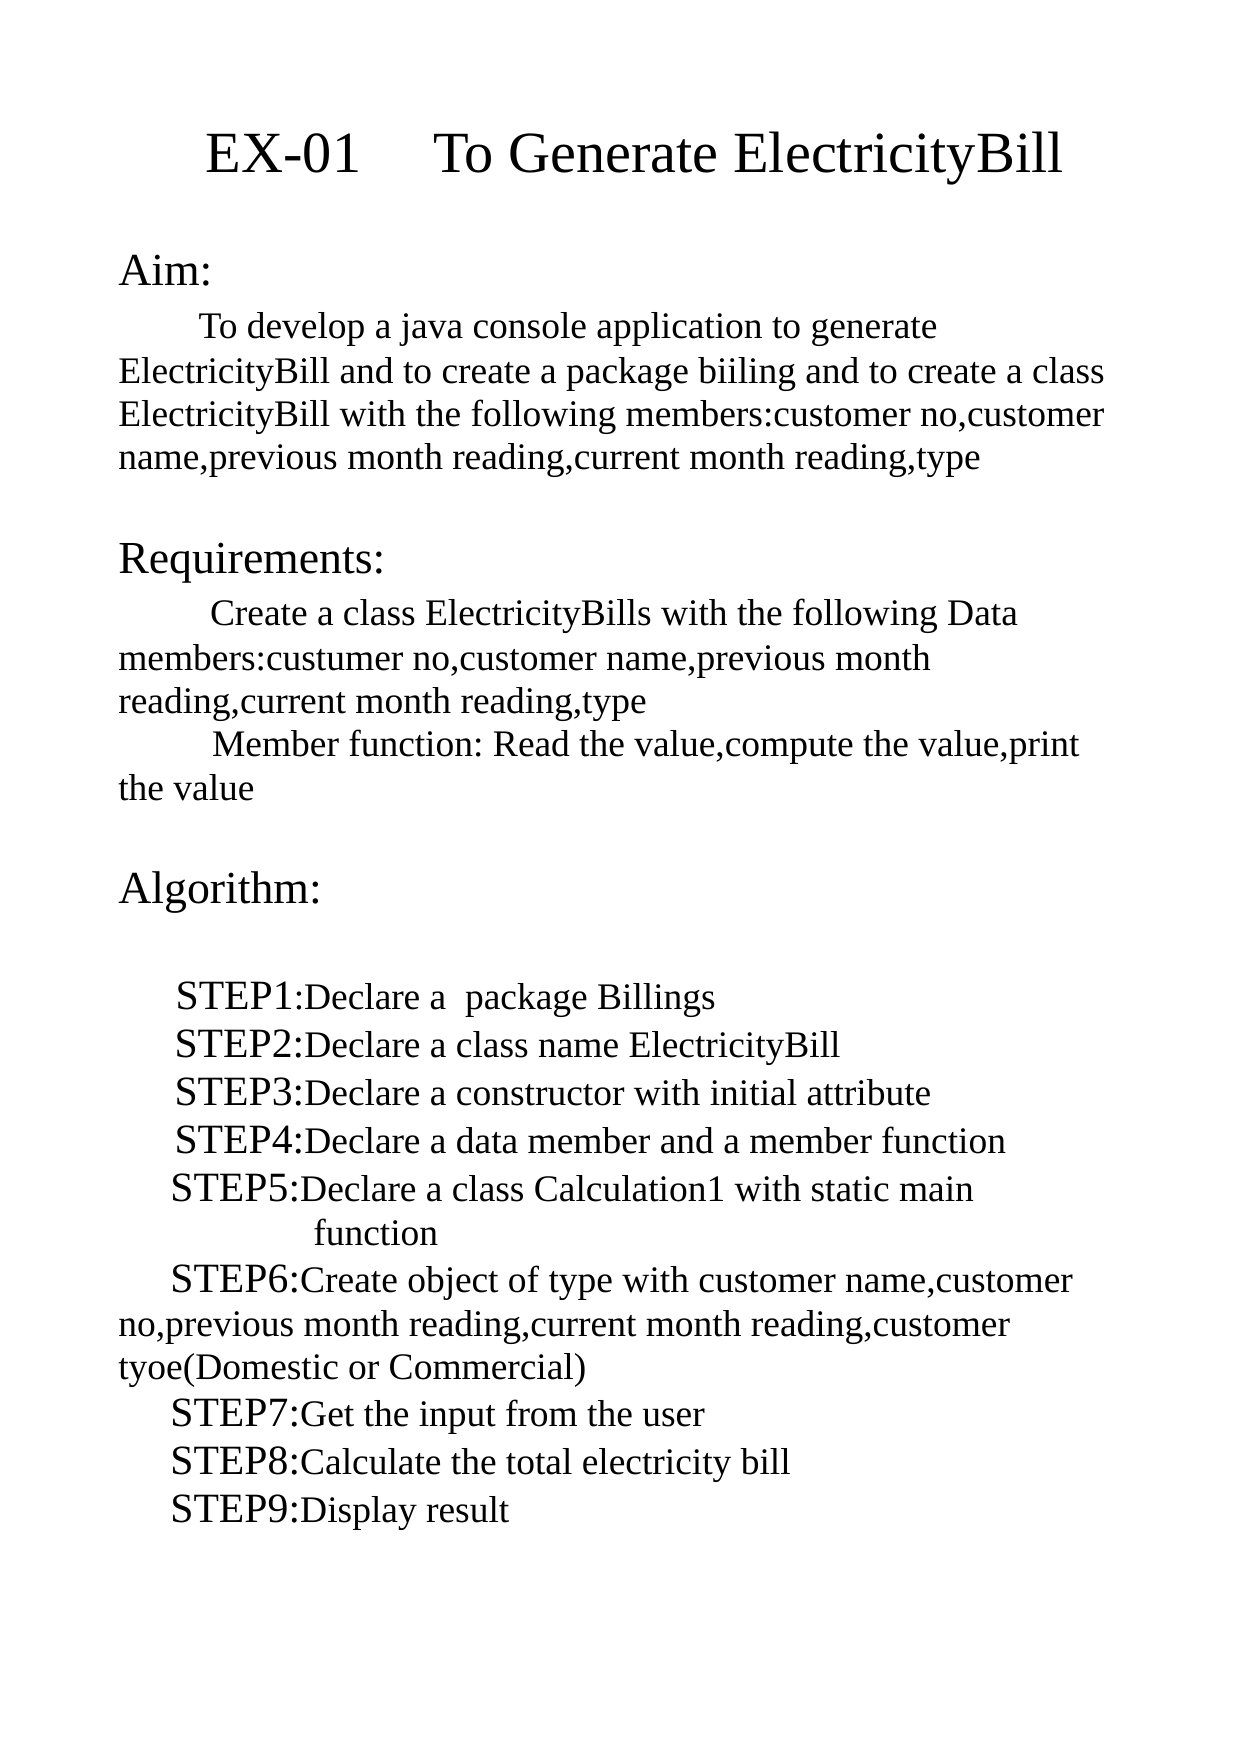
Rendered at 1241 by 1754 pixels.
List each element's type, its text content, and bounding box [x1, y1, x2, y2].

text STEP8:Calculate the total electricity bill [118, 1436, 1122, 1484]
text Member function: Read the value,compute the value,print the value [118, 722, 1122, 808]
text STEP4:Declare a data member and a member function [118, 1115, 1122, 1163]
text STEP1:Declare a package Billings [118, 966, 1122, 1019]
text STEP5:Declare a class Calculation1 with static main function [118, 1163, 1122, 1254]
text To develop a java console application to generate ElectricityBill and to create a package biiling and to create a class ElectricityBill with the following members:customer no,customer name,previous month reading,current month reading,type [118, 295, 1122, 477]
text STEP9:Display result [118, 1484, 1122, 1532]
text STEP3:Declare a constructor with initial attribute [118, 1067, 1122, 1115]
text STEP7:Get the input from the user [118, 1388, 1122, 1436]
text Aim: [118, 243, 1122, 295]
text Create a class ElectricityBills with the following Data members:custumer no,customer name,previous month reading,current month reading,type [118, 583, 1122, 722]
text STEP2:Declare a class name ElectricityBill [118, 1019, 1122, 1067]
text Algorithm: [118, 861, 1122, 913]
text Requirements: [118, 530, 1122, 583]
text EX-01 To Generate ElectricityBill [118, 118, 1122, 185]
text STEP6:Create object of type with customer name,customer no,previous month reading,current month reading,customer tyoe(Domestic or Commercial) [118, 1254, 1122, 1388]
